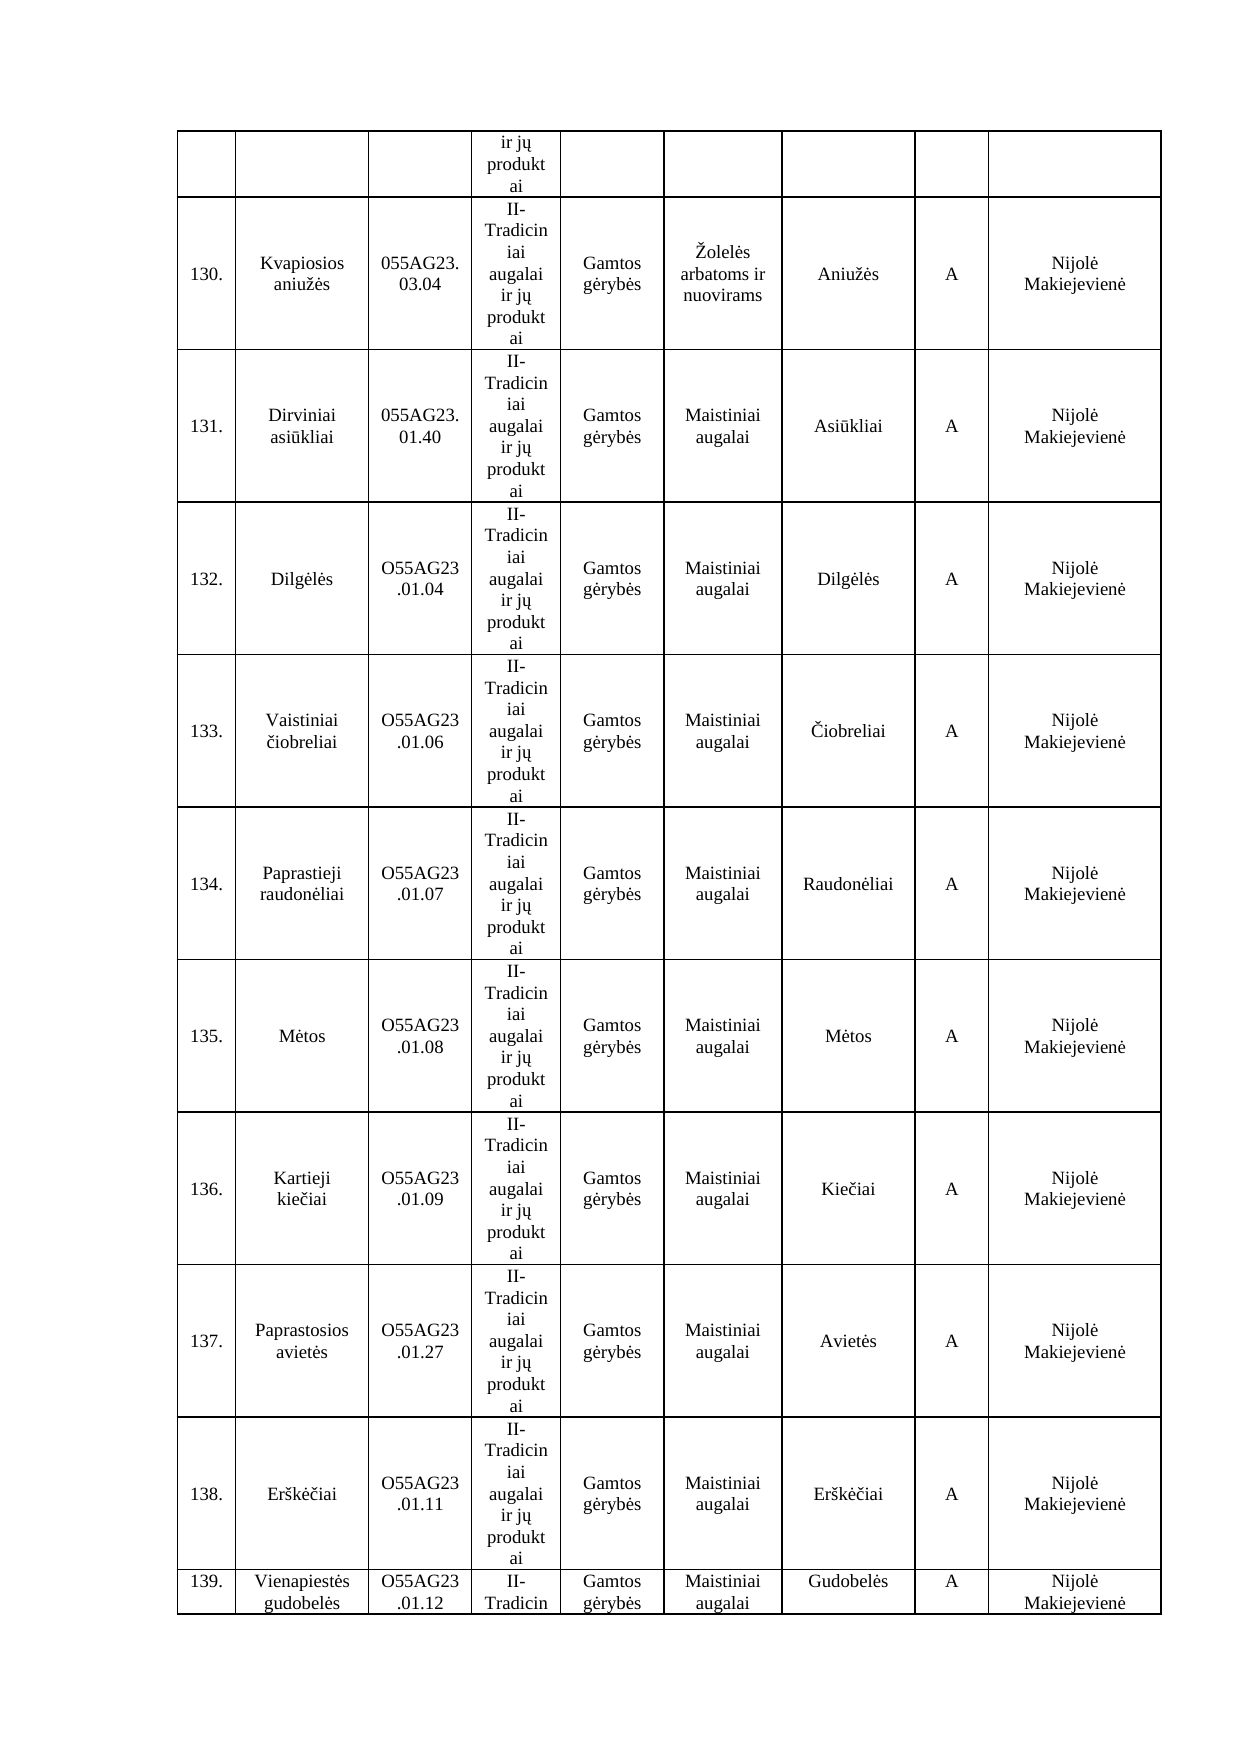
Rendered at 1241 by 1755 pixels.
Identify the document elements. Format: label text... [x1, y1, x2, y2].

table_cell Gamtos gėrybės [561, 198, 663, 349]
table_cell Maistiniai augalai [665, 350, 781, 501]
table_cell Raudonėliai [783, 808, 914, 959]
table_cell O55AG23.01.27 [369, 1265, 471, 1416]
table_cell Gamtos gėrybės [561, 808, 663, 959]
table_cell II-Tradiciniai augalai ir jų produktai [472, 1265, 560, 1416]
table_cell II-Tradiciniai augalai ir jų produktai [472, 503, 560, 654]
table_cell 135. [178, 960, 235, 1111]
table_cell Paprastosios avietės [236, 1265, 368, 1416]
table_cell Asiūkliai [783, 350, 914, 501]
table_cell Maistiniai augalai [665, 1570, 781, 1613]
table_cell [178, 132, 235, 196]
table_cell 055AG23.01.40 [369, 350, 471, 501]
table_cell Erškėčiai [236, 1418, 368, 1569]
table_cell [236, 132, 368, 196]
table_cell Nijolė Makiejevienė [989, 1265, 1160, 1416]
table_cell 136. [178, 1113, 235, 1264]
table_cell Gudobelės [783, 1570, 914, 1613]
table_cell Nijolė Makiejevienė [989, 350, 1160, 501]
table_cell Maistiniai augalai [665, 960, 781, 1111]
table_cell Nijolė Makiejevienė [989, 808, 1160, 959]
table_cell II-Tradiciniai augalai ir jų produktai [472, 808, 560, 959]
table_cell O55AG23.01.08 [369, 960, 471, 1111]
table_cell Nijolė Makiejevienė [989, 503, 1160, 654]
table_cell A [916, 655, 988, 806]
table_cell Dilgėlės [236, 503, 368, 654]
table_cell II-Tradiciniai augalai ir jų produktai [472, 655, 560, 806]
table_cell [561, 132, 663, 196]
table_cell [783, 132, 914, 196]
table_cell Gamtos gėrybės [561, 960, 663, 1111]
table_cell 137. [178, 1265, 235, 1416]
table_cell A [916, 503, 988, 654]
table_cell Vaistiniai čiobreliai [236, 655, 368, 806]
table_cell Kartieji kiečiai [236, 1113, 368, 1264]
table_cell ir jų produktai [472, 132, 560, 196]
table_cell A [916, 960, 988, 1111]
table_cell Mėtos [783, 960, 914, 1111]
table_cell 055AG23.03.04 [369, 198, 471, 349]
table_cell Nijolė Makiejevienė [989, 1113, 1160, 1264]
table_cell II-Tradicin [472, 1570, 560, 1613]
table_cell [369, 132, 471, 196]
table_cell Gamtos gėrybės [561, 1418, 663, 1569]
table_cell A [916, 350, 988, 501]
table_cell Gamtos gėrybės [561, 1570, 663, 1613]
table_cell Maistiniai augalai [665, 503, 781, 654]
table_cell A [916, 1570, 988, 1613]
table_cell Maistiniai augalai [665, 1265, 781, 1416]
table_cell Dilgėlės [783, 503, 914, 654]
table_cell A [916, 1418, 988, 1569]
table_cell Nijolė Makiejevienė [989, 198, 1160, 349]
table_cell A [916, 1265, 988, 1416]
table_cell II-Tradiciniai augalai ir jų produktai [472, 1113, 560, 1264]
table_cell Kvapiosios aniužės [236, 198, 368, 349]
table_cell Paprastieji raudonėliai [236, 808, 368, 959]
table_cell II-Tradiciniai augalai ir jų produktai [472, 960, 560, 1111]
table_cell Maistiniai augalai [665, 655, 781, 806]
table_cell Gamtos gėrybės [561, 503, 663, 654]
table_cell II-Tradiciniai augalai ir jų produktai [472, 198, 560, 349]
table_cell Gamtos gėrybės [561, 1265, 663, 1416]
table_cell 138. [178, 1418, 235, 1569]
table_cell Maistiniai augalai [665, 1113, 781, 1264]
table_cell O55AG23.01.06 [369, 655, 471, 806]
table_cell 139. [178, 1570, 235, 1613]
table_cell Gamtos gėrybės [561, 350, 663, 501]
table_cell Avietės [783, 1265, 914, 1416]
table_cell O55AG23.01.09 [369, 1113, 471, 1264]
table_cell 134. [178, 808, 235, 959]
table_cell Dirviniai asiūkliai [236, 350, 368, 501]
table_cell 130. [178, 198, 235, 349]
table_cell Erškėčiai [783, 1418, 914, 1569]
table_cell Gamtos gėrybės [561, 655, 663, 806]
table_cell Vienapiestės gudobelės [236, 1570, 368, 1613]
table_cell A [916, 1113, 988, 1264]
table_cell Nijolė Makiejevienė [989, 1418, 1160, 1569]
table_cell Žolelės arbatoms ir nuovirams [665, 198, 781, 349]
table_cell A [916, 198, 988, 349]
table_cell O55AG23.01.11 [369, 1418, 471, 1569]
table_cell O55AG23.01.04 [369, 503, 471, 654]
table_cell Mėtos [236, 960, 368, 1111]
table_cell A [916, 808, 988, 959]
table_cell Gamtos gėrybės [561, 1113, 663, 1264]
table_cell Čiobreliai [783, 655, 914, 806]
table_cell Nijolė Makiejevienė [989, 655, 1160, 806]
table_cell O55AG23.01.07 [369, 808, 471, 959]
table_cell [916, 132, 988, 196]
table_cell II-Tradiciniai augalai ir jų produktai [472, 1418, 560, 1569]
table_cell Aniužės [783, 198, 914, 349]
table_cell Nijolė Makiejevienė [989, 1570, 1160, 1613]
table_cell II-Tradiciniai augalai ir jų produktai [472, 350, 560, 501]
table_cell O55AG23.01.12 [369, 1570, 471, 1613]
table_cell 131. [178, 350, 235, 501]
table_cell Nijolė Makiejevienė [989, 960, 1160, 1111]
table_cell [989, 132, 1160, 196]
table_cell Maistiniai augalai [665, 1418, 781, 1569]
table_cell Kiečiai [783, 1113, 914, 1264]
table_cell 132. [178, 503, 235, 654]
table_cell [665, 132, 781, 196]
table_cell 133. [178, 655, 235, 806]
table_cell Maistiniai augalai [665, 808, 781, 959]
